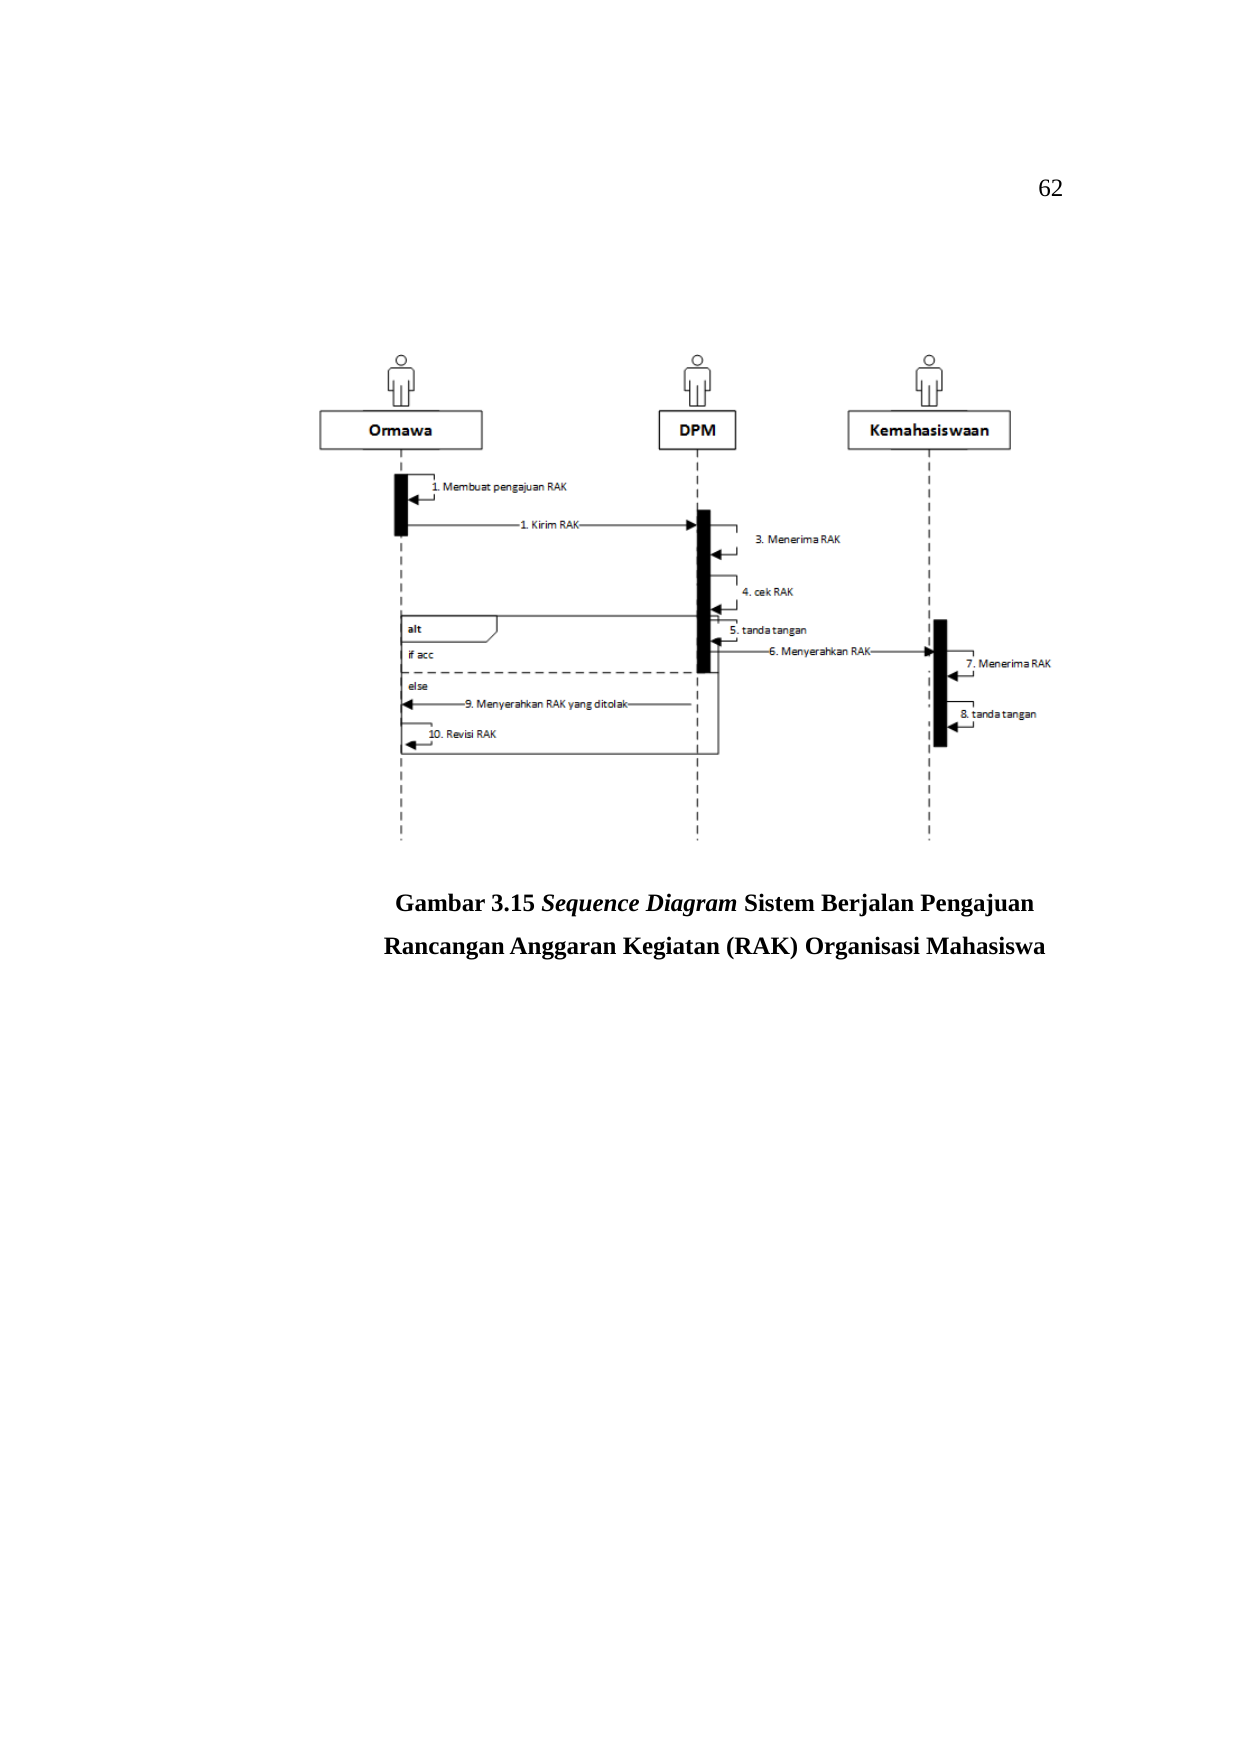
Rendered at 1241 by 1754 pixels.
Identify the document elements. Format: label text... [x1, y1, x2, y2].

table_header [236, 349, 1063, 876]
text Gambar 3.15 Sequence Diagram Sistem Berjalan Pengajuan Rancangan Anggaran Kegiatan (RAK) Organisasi Mahasiswa [366, 888, 1063, 960]
picture [242, 354, 1058, 841]
